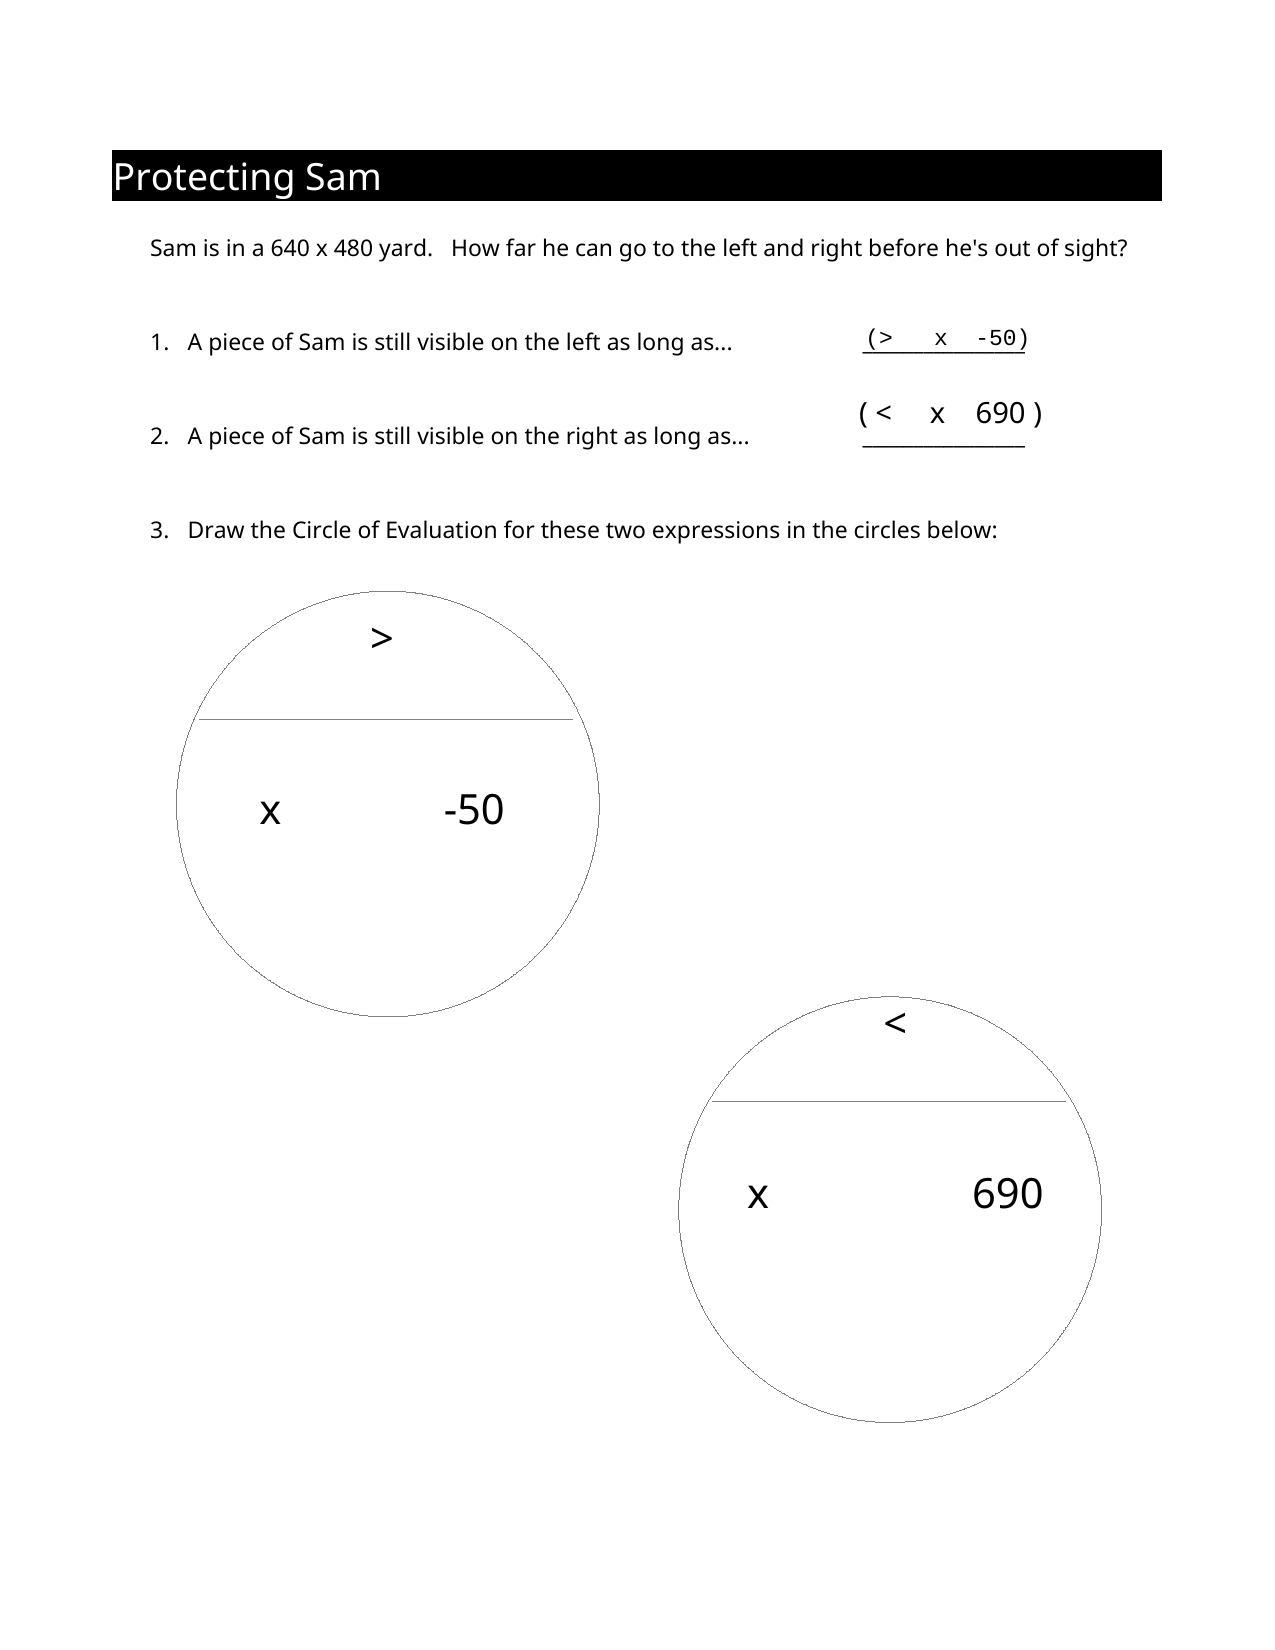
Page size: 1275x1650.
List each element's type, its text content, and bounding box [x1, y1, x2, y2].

list A piece of Sam is still visible on the right as long as... ________________ [150, 420, 1162, 451]
list A piece of Sam is still visible on the left as long as... ________________ [150, 326, 1162, 357]
subtitle Protecting Sam [112, 150, 1162, 201]
list Draw the Circle of Evaluation for these two expressions in the circles below: [150, 513, 1162, 545]
list Sam is in a 640 x 480 yard. How far he can go to the left and right before he's out of sight? [112, 232, 1162, 263]
